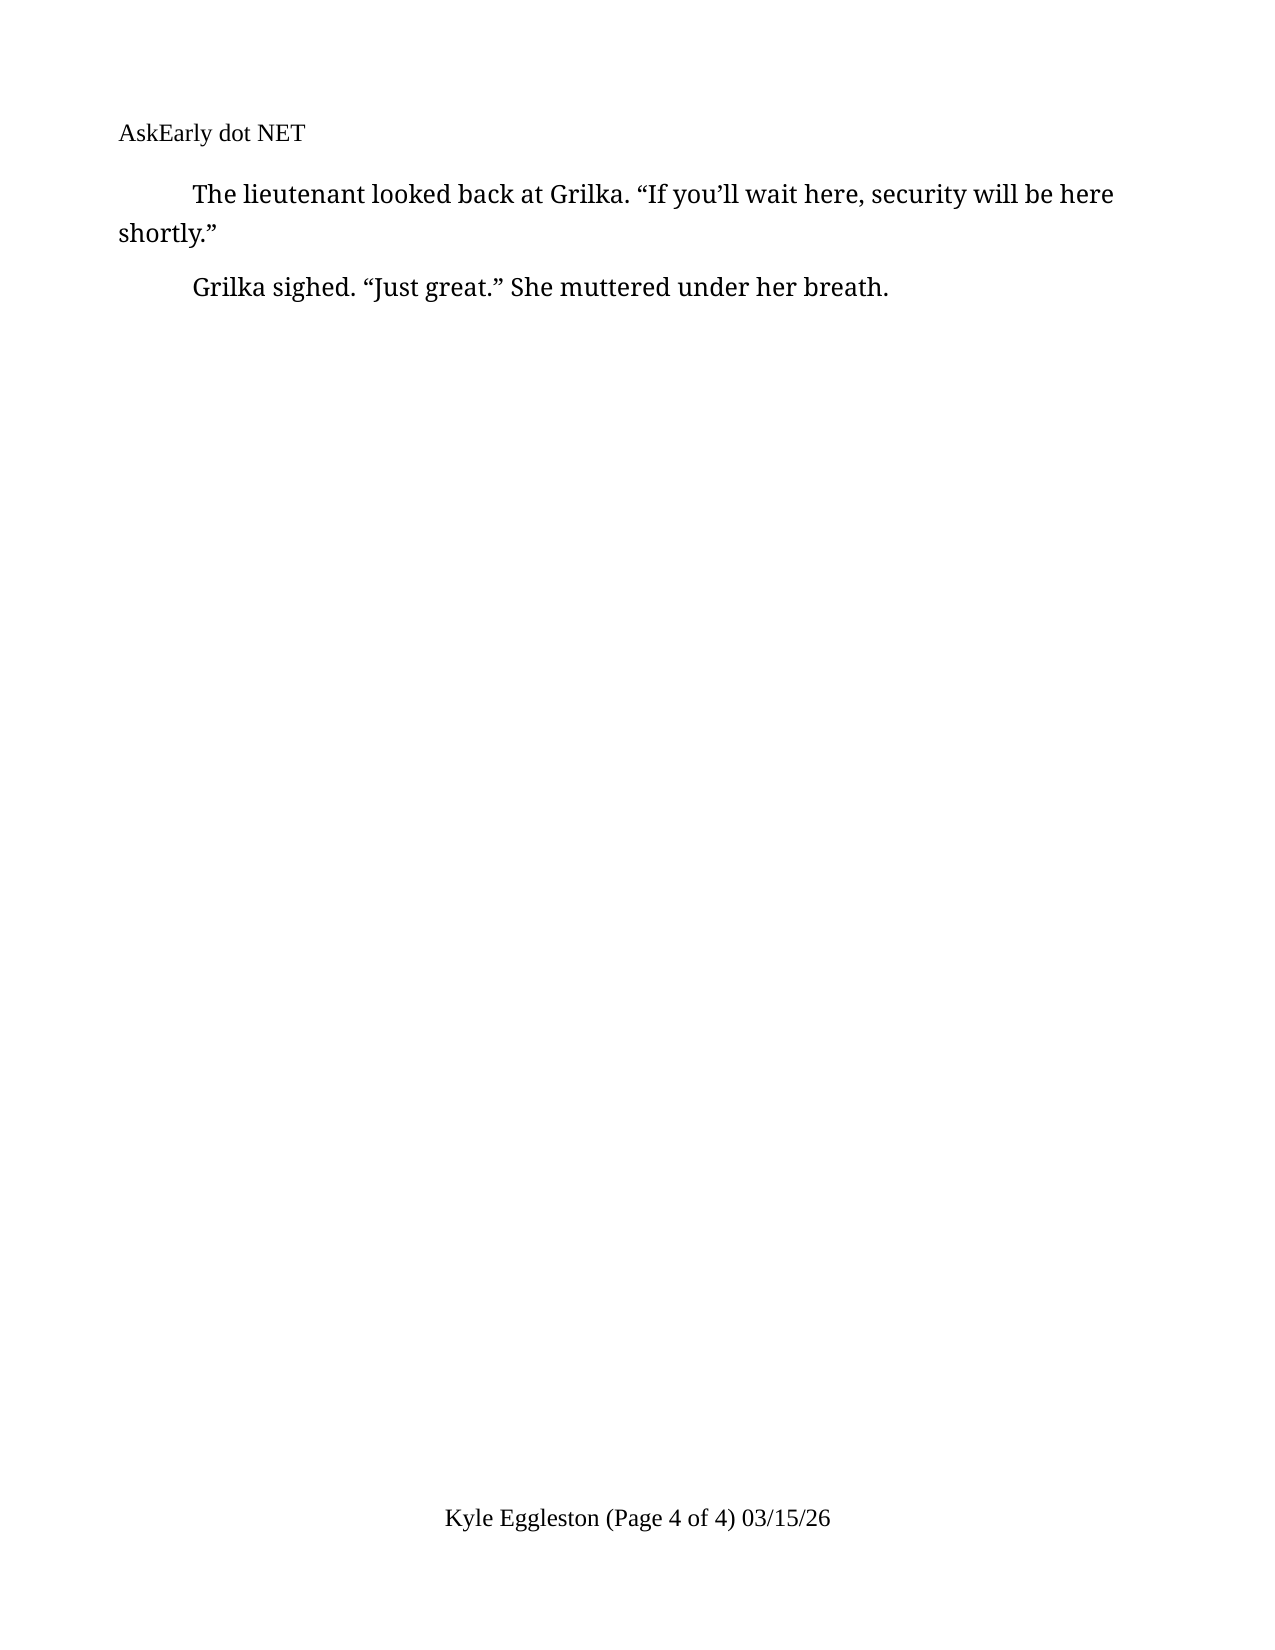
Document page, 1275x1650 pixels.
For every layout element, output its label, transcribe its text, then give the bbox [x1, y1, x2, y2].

text Grilka sighed. “Just great.” She muttered under her breath. [118, 269, 1157, 303]
text The lieutenant looked back at Grilka. “If you’ll wait here, security will be here shortly.” [118, 176, 1157, 249]
